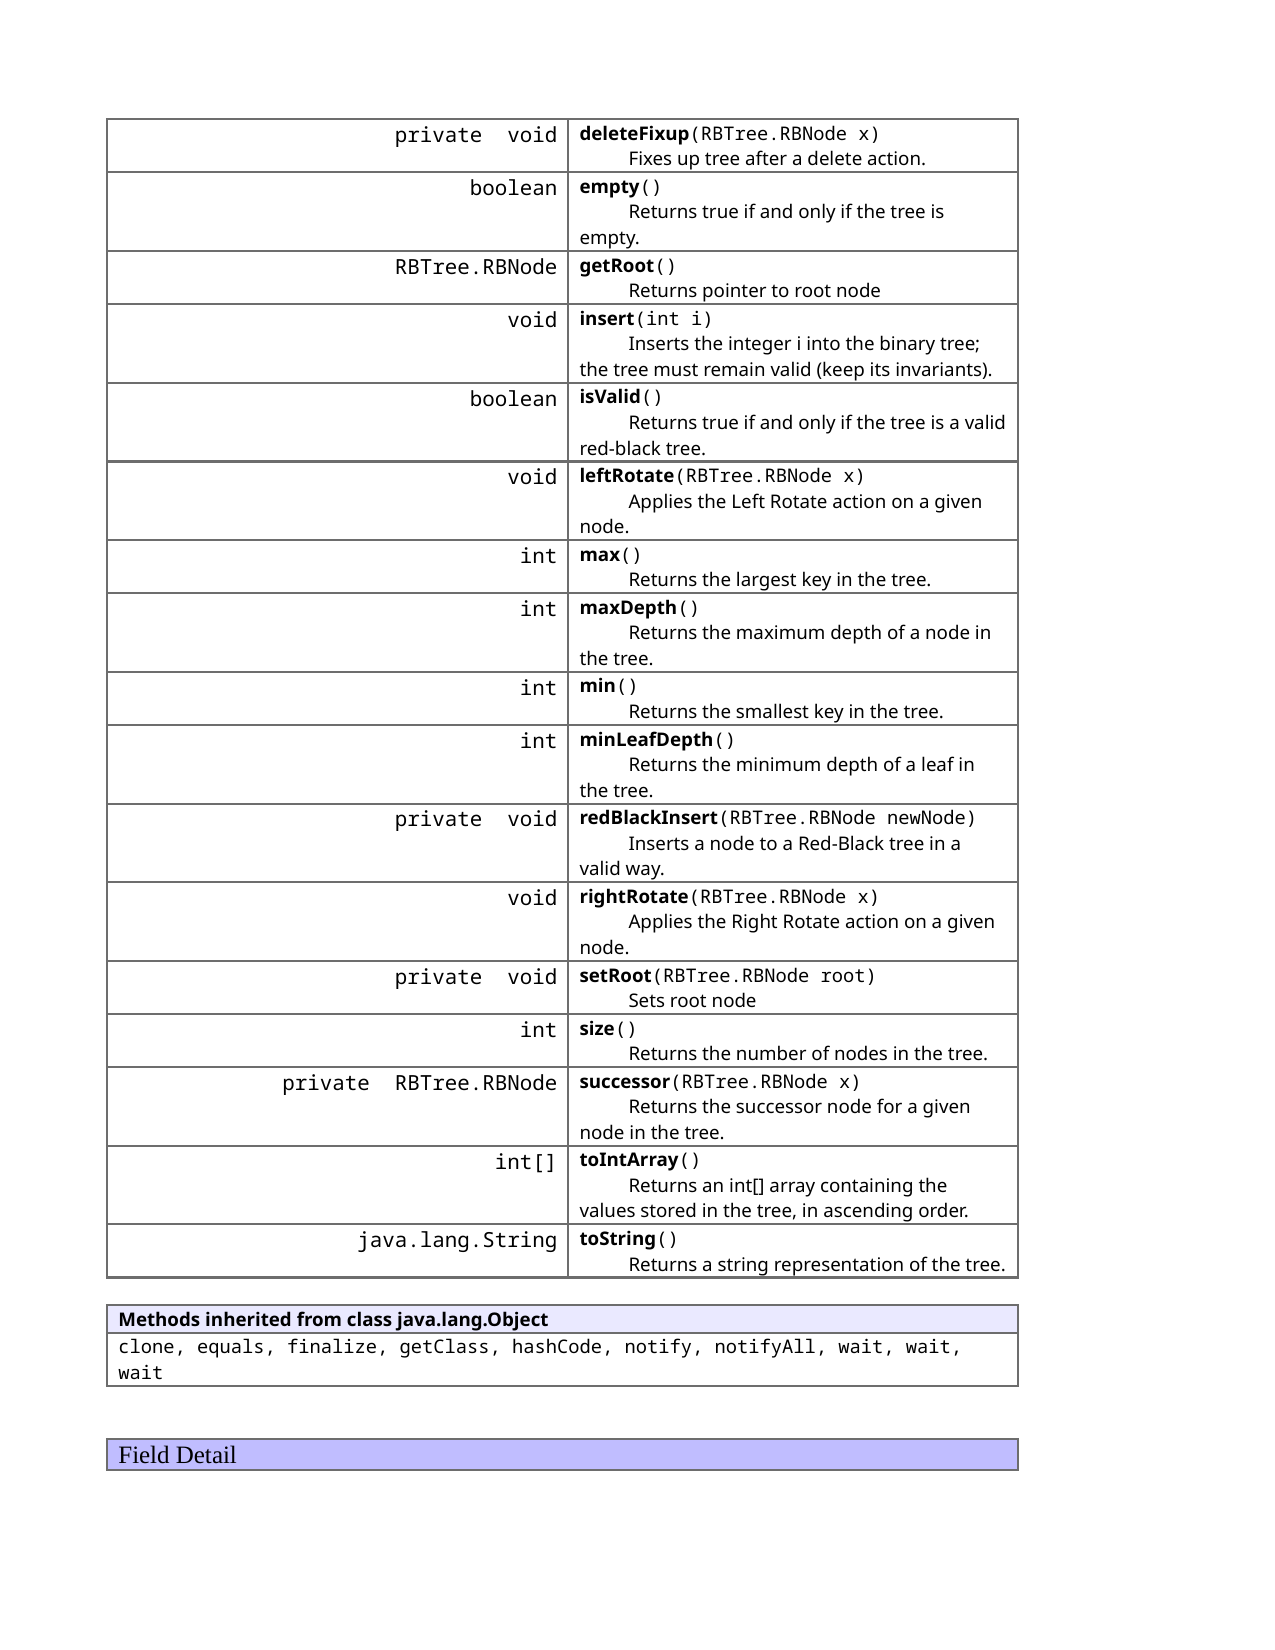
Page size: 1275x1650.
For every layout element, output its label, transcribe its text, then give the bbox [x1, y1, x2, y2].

table_cell boolean [108, 173, 567, 250]
table_cell clone, equals, finalize, getClass, hashCode, notify, notifyAll, wait, wait, wait [108, 1334, 1017, 1385]
table_header Field Detail [108, 1440, 1017, 1469]
table_header Methods inherited from class java.lang.Object [108, 1306, 1017, 1332]
table_cell insert(int i) Inserts the integer i into the binary tree; the tree must remain valid (keep its invariants). [569, 305, 1017, 382]
table_cell toIntArray() Returns an int[] array containing the values stored in the tree, in ascending order. [569, 1147, 1017, 1223]
table_cell private RBTree.RBNode [108, 1068, 567, 1145]
table_cell max() Returns the largest key in the tree. [569, 541, 1017, 592]
table_cell private void [108, 805, 567, 881]
table_cell void [108, 463, 567, 539]
table_cell int[] [108, 1147, 567, 1223]
table_cell empty() Returns true if and only if the tree is empty. [569, 173, 1017, 250]
table_cell java.lang.String [108, 1225, 567, 1276]
table_cell private void [108, 120, 567, 171]
table_cell int [108, 726, 567, 802]
table_cell minLeafDepth() Returns the minimum depth of a leaf in the tree. [569, 726, 1017, 802]
table_cell successor(RBTree.RBNode x) Returns the successor node for a given node in the tree. [569, 1068, 1017, 1145]
table_cell int [108, 1015, 567, 1066]
table_cell getRoot() Returns pointer to root node [569, 252, 1017, 303]
table_cell rightRotate(RBTree.RBNode x) Applies the Right Rotate action on a given node. [569, 883, 1017, 960]
table_cell leftRotate(RBTree.RBNode x) Applies the Left Rotate action on a given node. [569, 463, 1017, 539]
table_cell void [108, 883, 567, 960]
table_cell int [108, 541, 567, 592]
table_cell deleteFixup(RBTree.RBNode x) Fixes up tree after a delete action. [569, 120, 1017, 171]
table_cell int [108, 673, 567, 724]
table_cell private void [108, 962, 567, 1013]
table_cell void [108, 305, 567, 382]
table_cell size() Returns the number of nodes in the tree. [569, 1015, 1017, 1066]
table_cell isValid() Returns true if and only if the tree is a valid red-black tree. [569, 384, 1017, 460]
table_cell boolean [108, 384, 567, 460]
table_cell maxDepth() Returns the maximum depth of a node in the tree. [569, 594, 1017, 671]
table_cell setRoot(RBTree.RBNode root) Sets root node [569, 962, 1017, 1013]
table_cell RBTree.RBNode [108, 252, 567, 303]
table_cell toString() Returns a string representation of the tree. [569, 1225, 1017, 1276]
table_cell int [108, 594, 567, 671]
table_cell redBlackInsert(RBTree.RBNode newNode) Inserts a node to a Red-Black tree in a valid way. [569, 805, 1017, 881]
table_cell min() Returns the smallest key in the tree. [569, 673, 1017, 724]
